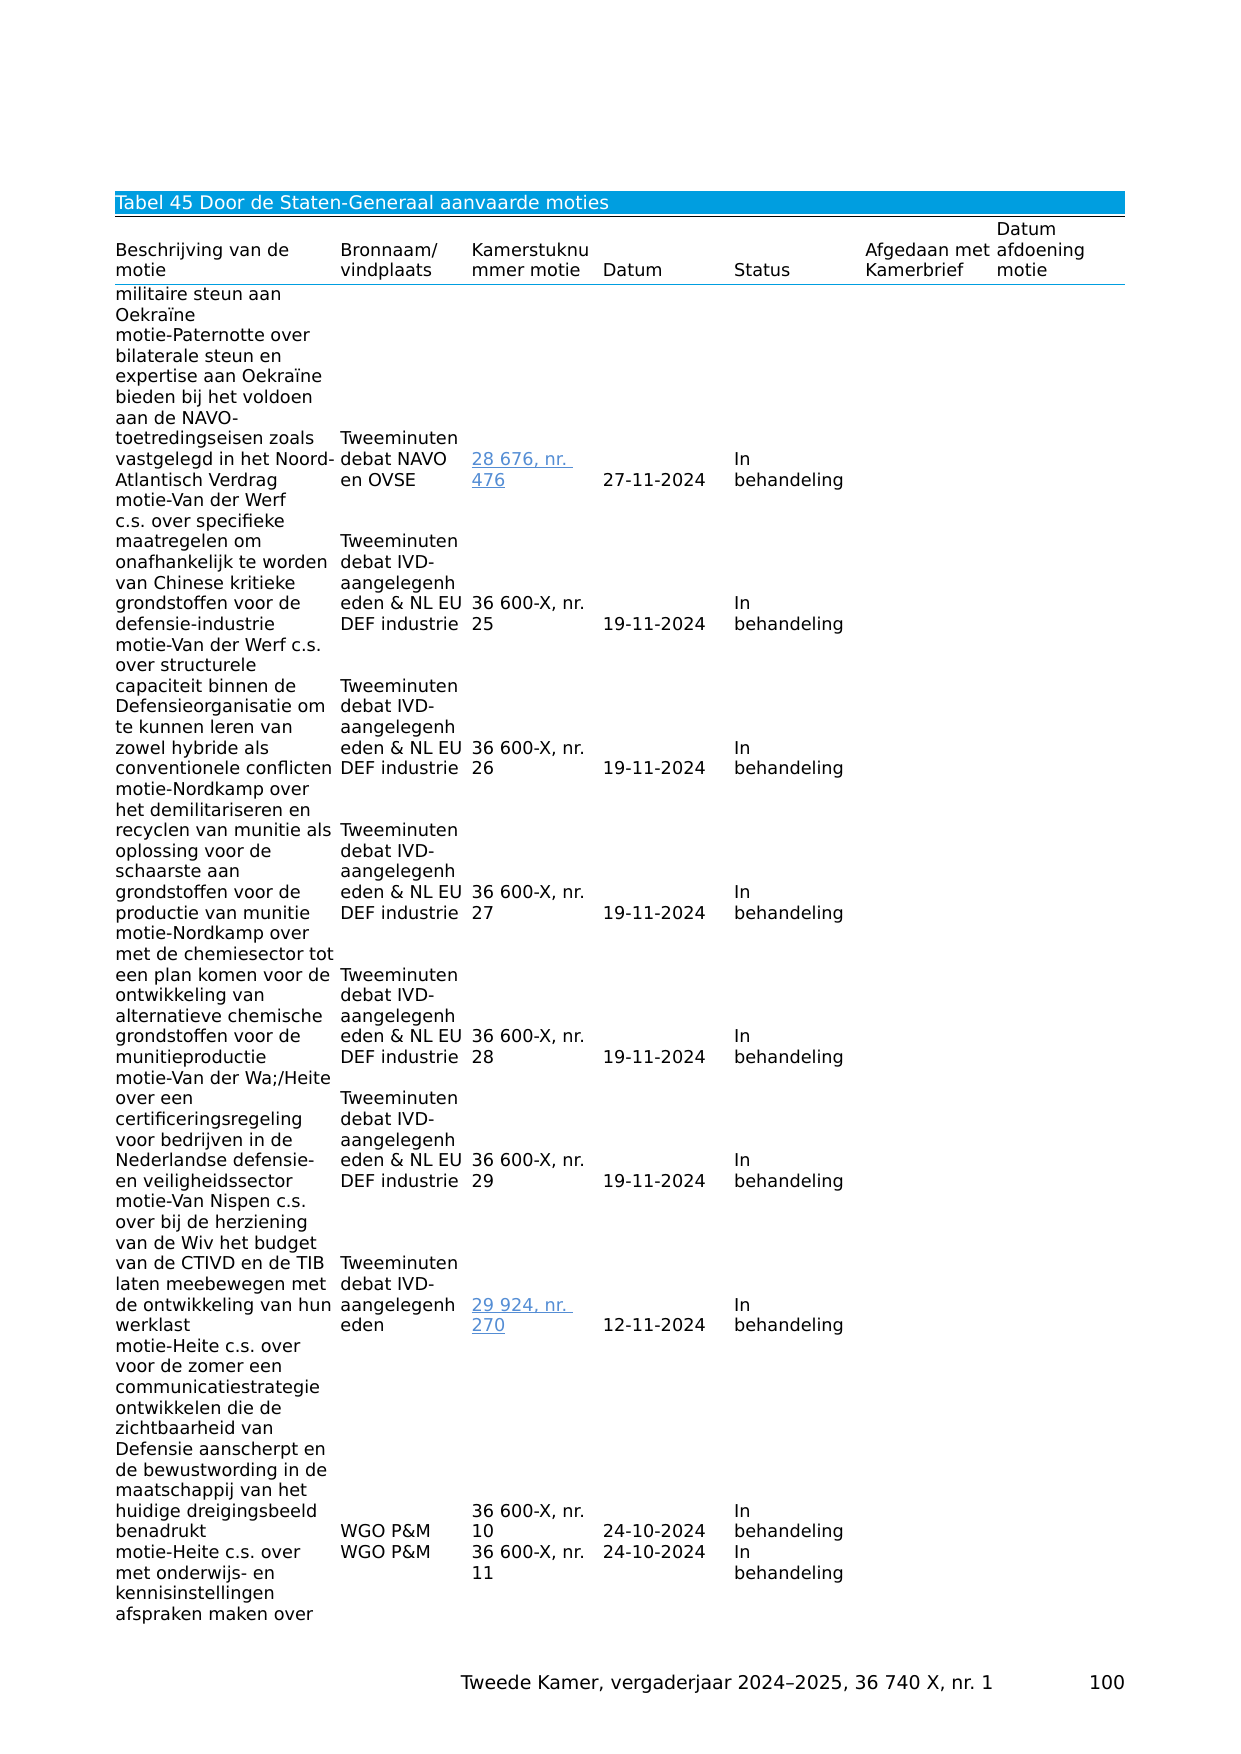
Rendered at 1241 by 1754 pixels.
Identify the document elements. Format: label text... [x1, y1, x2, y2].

table_cell Tweeminutendebat IVD-aangelegenheden & NL EU DEF industrie [337, 779, 468, 923]
table_cell [862, 779, 993, 923]
table_cell [469, 285, 600, 325]
table_cell 19-11-2024 [600, 923, 731, 1068]
table_cell In behandeling [731, 1068, 862, 1191]
table_cell [337, 285, 468, 325]
table_cell 36 600-X, nr. 10 [469, 1336, 600, 1542]
table_cell Datum afdoening motie [994, 217, 1125, 284]
table_cell In behandeling [731, 1336, 862, 1542]
table_cell In behandeling [731, 490, 862, 634]
table_cell 36 600-X, nr. 25 [469, 490, 600, 634]
table_cell 27-11-2024 [600, 325, 731, 490]
table_cell 19-11-2024 [600, 635, 731, 779]
table_cell [994, 490, 1125, 634]
table_cell Tweeminutendebat IVD-aangelegenheden & NL EU DEF industrie [337, 490, 468, 634]
table_cell [600, 285, 731, 325]
table_cell 19-11-2024 [600, 779, 731, 923]
table_cell [862, 923, 993, 1068]
table_cell ​motie-Heite c.s. over voor de zomer een communicatiestrategie ontwikkelen die de zichtbaarheid van Defensie aanscherpt en de bewustwording in de maatschappij van het huidige dreigingsbeeld benadrukt [115, 1336, 337, 1542]
table_cell ​motie-Van der Wa;/Heite over een certificeringsregeling voor bedrijven in de Nederlandse defensie- en veiligheidssector​ [115, 1068, 337, 1191]
table_cell In behandeling [731, 635, 862, 779]
table_cell In behandeling [731, 1191, 862, 1336]
table_cell ​motie-Heite c.s. over met onderwijs- en kennisinstellingen afspraken maken over [115, 1542, 337, 1624]
table_cell 12-11-2024 [600, 1191, 731, 1336]
table_cell 24-10-2024 [600, 1336, 731, 1542]
table_cell [994, 779, 1125, 923]
table_cell In behandeling [731, 1542, 862, 1624]
table_cell Tweeminutendebat IVD-aangelegenheden & NL EU DEF industrie [337, 923, 468, 1068]
table_cell Kamerstuknummer motie [469, 217, 600, 284]
table_cell Afgedaan met Kamerbrief [862, 217, 993, 284]
table_cell [862, 325, 993, 490]
table_cell 36 600-X, nr. 29 [469, 1068, 600, 1191]
table_cell ​motie-Nordkamp over het demilitariseren en recyclen van munitie als oplossing voor de schaarste aan grondstoffen voor de productie van munitie [115, 779, 337, 923]
table_cell [994, 1068, 1125, 1191]
table_cell Tweeminutendebat IVD-aangelegenheden & NL EU DEF industrie [337, 1068, 468, 1191]
table_cell WGO P&M [337, 1336, 468, 1542]
table_cell Tweeminutendebat IVD-aangelegenheden [337, 1191, 468, 1336]
table_cell [862, 1336, 993, 1542]
table_cell [862, 1191, 993, 1336]
table_cell Status [731, 217, 862, 284]
table_cell [862, 1068, 993, 1191]
table_cell [994, 635, 1125, 779]
table_cell 36 600-X, nr. 27 [469, 779, 600, 923]
table_cell [862, 635, 993, 779]
table_cell [994, 285, 1125, 325]
table_cell 36 600-X, nr. 28 [469, 923, 600, 1068]
table_cell In behandeling [731, 923, 862, 1068]
table_cell 36 600-X, nr. 26 [469, 635, 600, 779]
table_cell Beschrijving van de motie [115, 217, 337, 284]
table_cell ​motie-Van der Werf c.s. over structurele capaciteit binnen de Defensieorganisatie om te kunnen leren van zowel hybride als conventionele conflicten [115, 635, 337, 779]
table_cell 24-10-2024 [600, 1542, 731, 1624]
table_cell WGO P&M [337, 1542, 468, 1624]
table_cell ​motie-Paternotte over bilaterale steun en expertise aan Oekraïne bieden bij het voldoen aan de NAVO-toetredingseisen zoals vastgelegd in het Noord-Atlantisch Verdrag​​ [115, 325, 337, 490]
table_cell ​motie-Van der Werf c.s. over specifieke maatregelen om onafhankelijk te worden van Chinese kritieke grondstoffen voor de defensie-industrie [115, 490, 337, 634]
table_cell militaire steun aan Oekraïne​ [115, 285, 337, 325]
table_cell [994, 1336, 1125, 1542]
table_cell Datum [600, 217, 731, 284]
table_cell 29 924, nr. 270 [469, 1191, 600, 1336]
table_cell ​motie-Van Nispen c.s. over bij de herziening van de Wiv het budget van de CTIVD en de TIB laten meebewegen met de ontwikkeling van hun werklast​ [115, 1191, 337, 1336]
table_cell Tweeminutendebat IVD-aangelegenheden & NL EU DEF industrie [337, 635, 468, 779]
table_cell 19-11-2024 [600, 490, 731, 634]
table_cell Tweeminutendebat NAVO en OVSE [337, 325, 468, 490]
table_cell 19-11-2024 [600, 1068, 731, 1191]
table_cell [862, 490, 993, 634]
table_cell [862, 285, 993, 325]
table_cell [994, 325, 1125, 490]
table_cell [994, 1191, 1125, 1336]
table_cell [994, 1542, 1125, 1624]
table_cell ​motie-Nordkamp over met de chemiesector tot een plan komen voor de ontwikkeling van alternatieve chemische grondstoffen voor de munitieproductie [115, 923, 337, 1068]
table_cell [994, 923, 1125, 1068]
table_cell Bronnaam/ vindplaats [337, 217, 468, 284]
table_cell 28 676, nr. 476 [469, 325, 600, 490]
table_cell In behandeling [731, 325, 862, 490]
table_cell In behandeling [731, 779, 862, 923]
table_cell 36 600-X, nr. 11 [469, 1542, 600, 1624]
table_cell [731, 285, 862, 325]
table_cell [862, 1542, 993, 1624]
